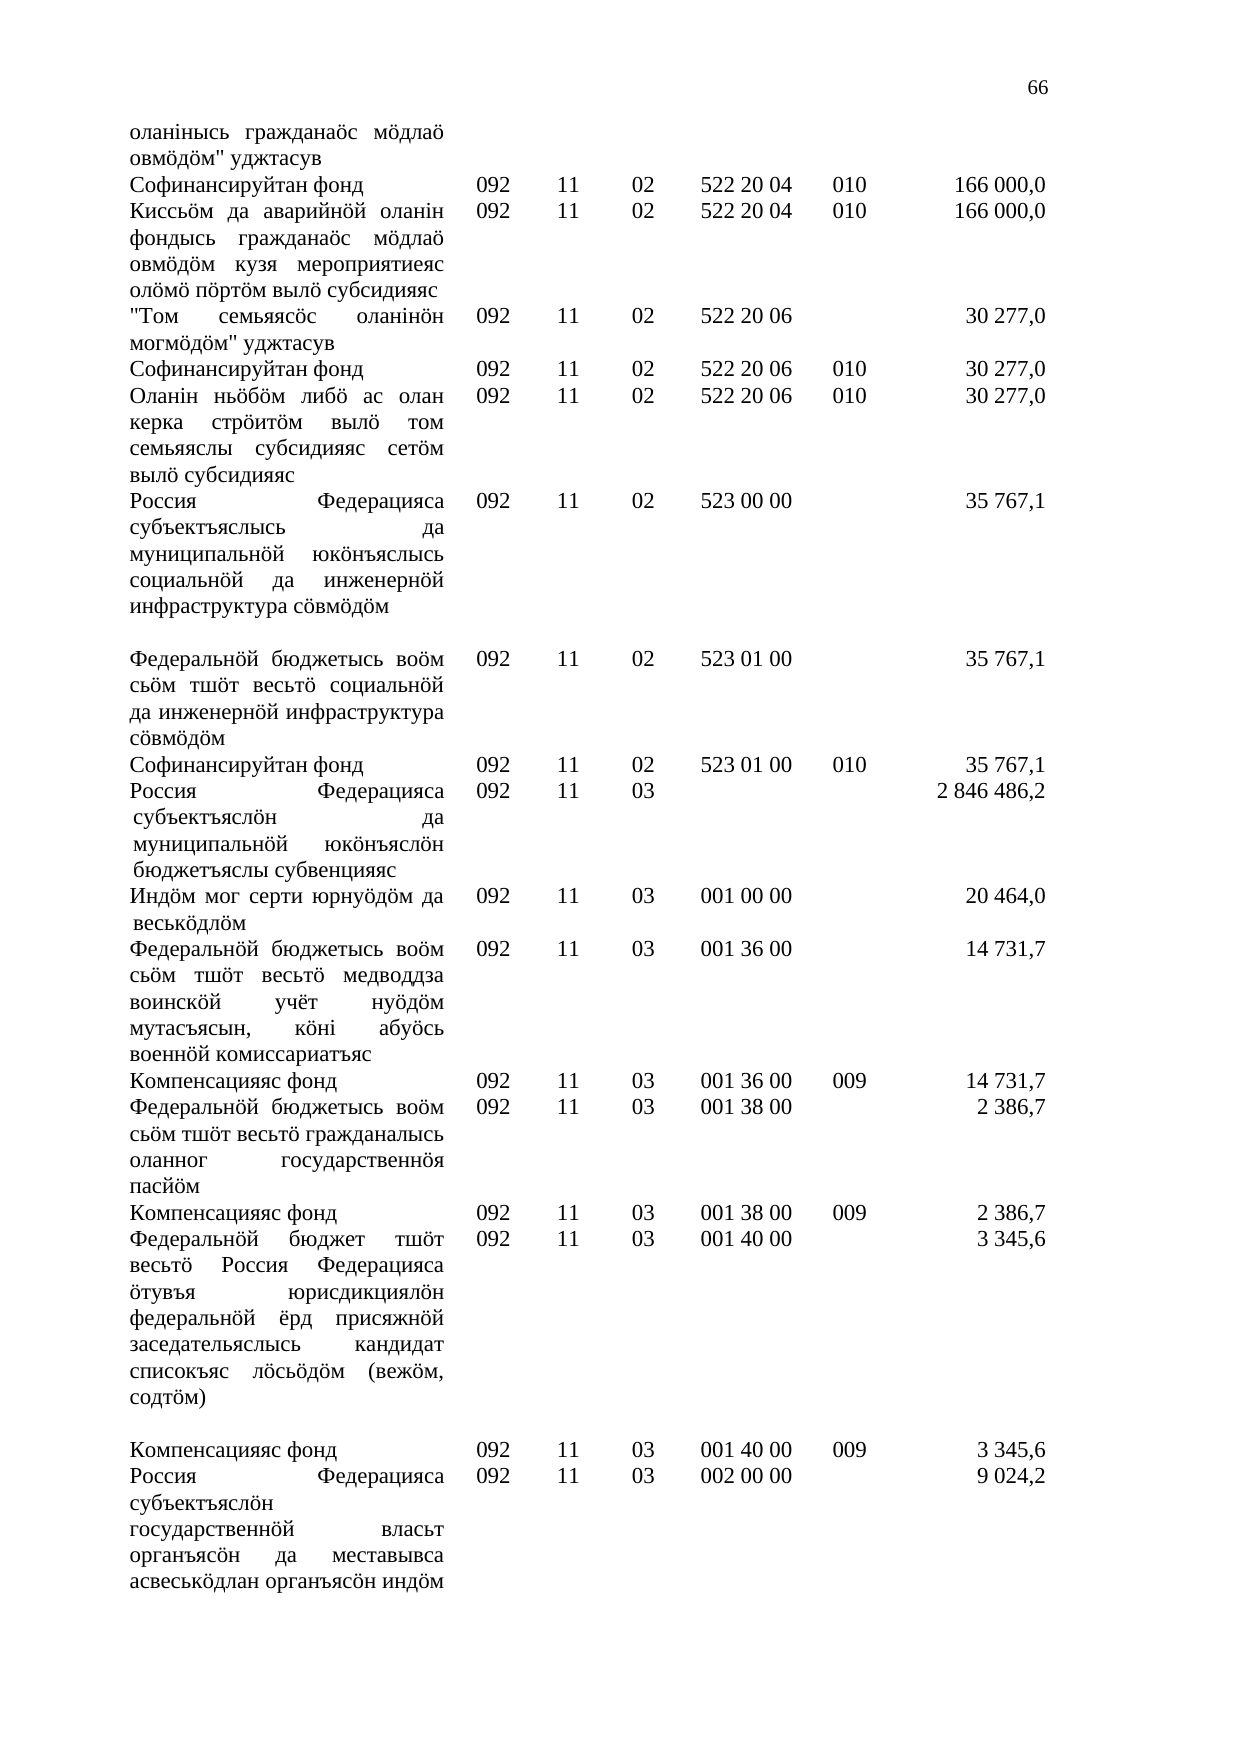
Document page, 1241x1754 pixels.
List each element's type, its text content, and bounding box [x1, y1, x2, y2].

table_cell 092 [456, 197, 531, 303]
table_cell 11 [531, 1225, 606, 1436]
table_cell 092 [456, 751, 531, 777]
table_cell 30 277,0 [887, 382, 1057, 487]
table_cell [812, 935, 887, 1067]
table_cell 009 [812, 1199, 887, 1225]
table_cell 02 [606, 487, 681, 645]
table_cell [681, 777, 812, 882]
table_cell "Том семьяясöс оланінöн могмöдöм" уджтасув [118, 303, 456, 355]
table_cell 522 20 06 [681, 355, 812, 382]
table_cell 11 [531, 751, 606, 777]
table_cell 3 345,6 [887, 1225, 1057, 1436]
table_cell 11 [531, 1067, 606, 1093]
table_cell 523 00 00 [681, 487, 812, 645]
table_cell 2 386,7 [887, 1199, 1057, 1225]
table_cell Федеральнöй бюджетысь воöм сьöм тшöт весьтö гражданалысь оланног государственнöя пасйöм [118, 1093, 456, 1199]
table_cell 03 [606, 935, 681, 1067]
table_cell 092 [456, 171, 531, 197]
table_cell 001 00 00 [681, 883, 812, 935]
table_cell 523 01 00 [681, 645, 812, 751]
table_cell 001 40 00 [681, 1436, 812, 1462]
table_cell 35 767,1 [887, 487, 1057, 645]
table_cell 010 [812, 197, 887, 303]
table_cell 092 [456, 1199, 531, 1225]
table_cell 11 [531, 303, 606, 355]
table_cell 092 [456, 355, 531, 382]
table_cell 2 386,7 [887, 1093, 1057, 1199]
table_cell 35 767,1 [887, 645, 1057, 751]
table_cell [456, 118, 531, 171]
table_cell 092 [456, 777, 531, 882]
table_cell 092 [456, 1225, 531, 1436]
table_cell Компенсацияяс фонд [118, 1199, 456, 1225]
table_cell 02 [606, 645, 681, 751]
table_cell [606, 118, 681, 171]
table_cell 35 767,1 [887, 751, 1057, 777]
table_cell 009 [812, 1436, 887, 1462]
table_cell 522 20 04 [681, 197, 812, 303]
table_cell Софинансируйтан фонд [118, 171, 456, 197]
table_cell 002 00 00 [681, 1462, 812, 1594]
table_cell 11 [531, 1436, 606, 1462]
table_cell 092 [456, 1462, 531, 1594]
table_cell 092 [456, 1093, 531, 1199]
table_cell 11 [531, 171, 606, 197]
table_cell 11 [531, 1462, 606, 1594]
table_cell Россия Федерацияса субъектъяслысь да муниципальнöй юкöнъяслысь социальнöй да инженернöй инфраструктура сöвмöдöм [118, 487, 456, 645]
table_cell 009 [812, 1067, 887, 1093]
table_cell 001 38 00 [681, 1199, 812, 1225]
table_cell Россия Федерацияса субъектъяслöн государственнöй власьт органъясöн да меставывса асвеськöдлан органъясöн индöм [118, 1462, 456, 1594]
table_cell 522 20 06 [681, 382, 812, 487]
table_cell 11 [531, 645, 606, 751]
table_cell 010 [812, 751, 887, 777]
table_cell 03 [606, 1462, 681, 1594]
table_cell 11 [531, 487, 606, 645]
table_cell 11 [531, 883, 606, 935]
table_cell 03 [606, 1067, 681, 1093]
table_cell 11 [531, 1093, 606, 1199]
table_cell Индöм мог серти юрнуöдöм да веськöдлöм [118, 883, 456, 935]
table_cell 522 20 06 [681, 303, 812, 355]
table_cell Россия Федерацияса субъектъяслöн да муниципальнöй юкöнъяслöн бюджетъяслы субвенцияяс [118, 777, 456, 882]
table_cell Компенсацияяс фонд [118, 1067, 456, 1093]
table_cell 02 [606, 751, 681, 777]
table_cell 03 [606, 1093, 681, 1199]
table_cell [812, 118, 887, 171]
table_cell 11 [531, 1199, 606, 1225]
table_cell 02 [606, 171, 681, 197]
table_cell 02 [606, 355, 681, 382]
table_cell 03 [606, 1225, 681, 1436]
table_cell 092 [456, 487, 531, 645]
table_cell 522 20 04 [681, 171, 812, 197]
table_cell 11 [531, 197, 606, 303]
table_cell Оланін ньöбöм либö ас олан керка стрöитöм вылö том семьяяслы субсидияяс сетöм вылö субсидияяс [118, 382, 456, 487]
table_cell 20 464,0 [887, 883, 1057, 935]
table_cell 03 [606, 777, 681, 882]
table_cell 03 [606, 883, 681, 935]
table_cell Софинансируйтан фонд [118, 355, 456, 382]
table_cell 092 [456, 883, 531, 935]
table_cell 010 [812, 382, 887, 487]
table_cell Федеральнöй бюджетысь воöм сьöм тшöт весьтö социальнöй да инженернöй инфраструктура сöвмöдöм [118, 645, 456, 751]
table_cell [531, 118, 606, 171]
table_cell 166 000,0 [887, 197, 1057, 303]
table_cell 166 000,0 [887, 171, 1057, 197]
table_cell [812, 303, 887, 355]
table_cell [812, 883, 887, 935]
table_cell 02 [606, 197, 681, 303]
table_cell 03 [606, 1436, 681, 1462]
table_cell 11 [531, 777, 606, 882]
table_cell оланінысь гражданаöс мöдлаö овмöдöм" уджтасув [118, 118, 456, 171]
table_cell 14 731,7 [887, 935, 1057, 1067]
table_cell 30 277,0 [887, 303, 1057, 355]
table_cell 11 [531, 935, 606, 1067]
table_cell 9 024,2 [887, 1462, 1057, 1594]
table_cell [887, 118, 1057, 171]
table_cell [812, 1093, 887, 1199]
table_cell 001 36 00 [681, 1067, 812, 1093]
table_cell 092 [456, 303, 531, 355]
table_cell Софинансируйтан фонд [118, 751, 456, 777]
table_cell 010 [812, 355, 887, 382]
table_cell 11 [531, 382, 606, 487]
table_cell 092 [456, 645, 531, 751]
table_cell 02 [606, 382, 681, 487]
table_cell 02 [606, 303, 681, 355]
table_cell 001 36 00 [681, 935, 812, 1067]
table_cell [812, 777, 887, 882]
table_cell [681, 118, 812, 171]
table_cell 14 731,7 [887, 1067, 1057, 1093]
table_cell Федеральнöй бюджетысь воöм сьöм тшöт весьтö медводдза воинскöй учёт нуöдöм мутасъясын, кöні абуöсь военнöй комиссариатъяс [118, 935, 456, 1067]
table_cell [812, 487, 887, 645]
table_cell 001 38 00 [681, 1093, 812, 1199]
table_cell 30 277,0 [887, 355, 1057, 382]
table_cell Компенсацияяс фонд [118, 1436, 456, 1462]
table_cell 092 [456, 1436, 531, 1462]
table_cell 001 40 00 [681, 1225, 812, 1436]
table_cell 092 [456, 935, 531, 1067]
table_cell 11 [531, 355, 606, 382]
table_cell 2 846 486,2 [887, 777, 1057, 882]
table_cell 010 [812, 171, 887, 197]
table_cell Федеральнöй бюджет тшöт весьтö Россия Федерацияса öтувъя юрисдикциялöн федеральнöй ёрд присяжнöй заседательяслысь кандидат списокъяс лöсьöдöм (вежöм, содтöм) [118, 1225, 456, 1436]
table_cell [812, 645, 887, 751]
table_cell 03 [606, 1199, 681, 1225]
table_cell 3 345,6 [887, 1436, 1057, 1462]
table_cell 092 [456, 1067, 531, 1093]
table_cell [812, 1225, 887, 1436]
table_cell 092 [456, 382, 531, 487]
table_cell 523 01 00 [681, 751, 812, 777]
table_cell [812, 1462, 887, 1594]
table_cell Киссьöм да аварийнöй оланін фондысь гражданаöс мöдлаö овмöдöм кузя мероприятиеяс олöмö пöртöм вылö субсидияяс [118, 197, 456, 303]
